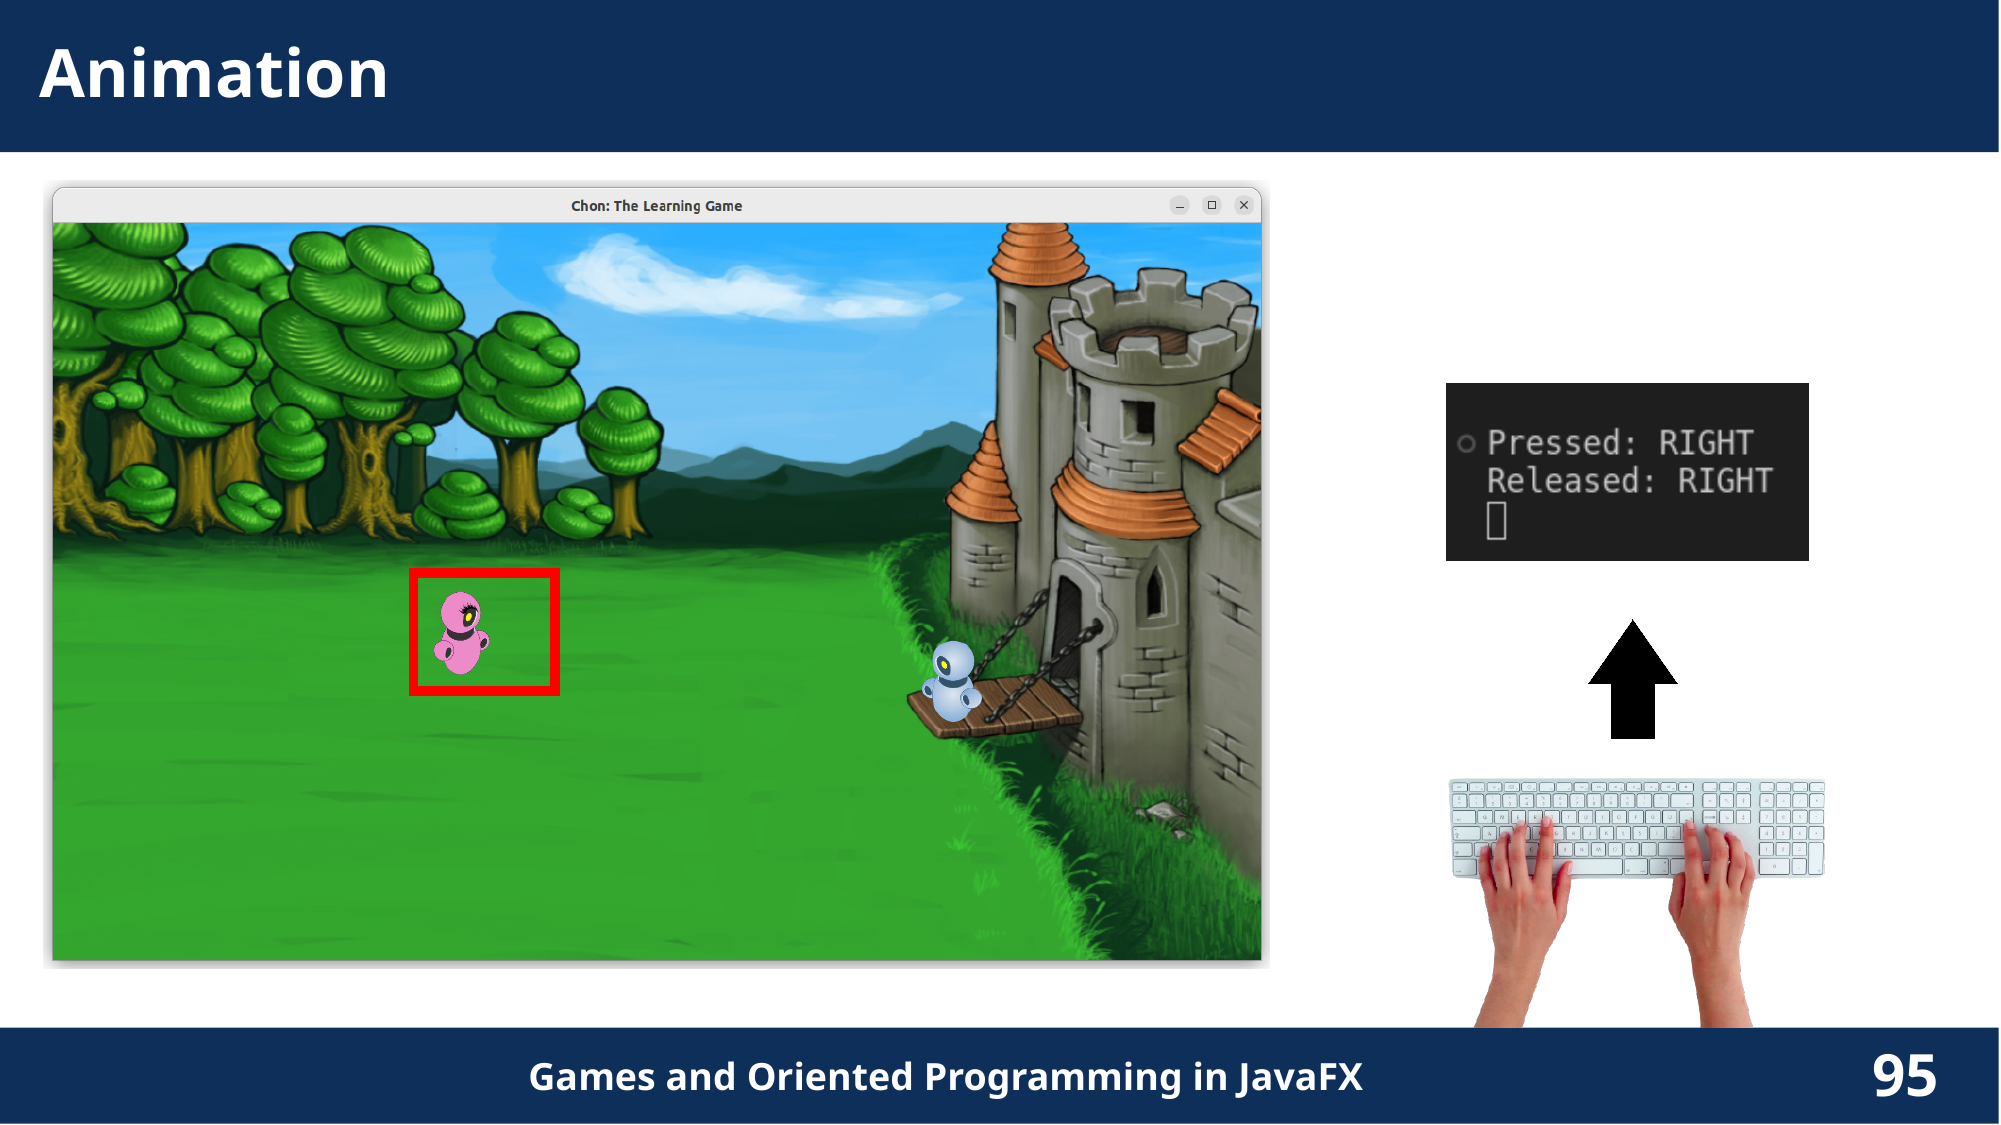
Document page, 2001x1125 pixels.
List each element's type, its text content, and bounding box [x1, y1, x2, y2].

picture [1393, 708, 1892, 1028]
text_box [1588, 619, 1678, 739]
picture [1446, 383, 1809, 562]
picture [43, 180, 1270, 969]
text_box Animation [25, 23, 1999, 119]
